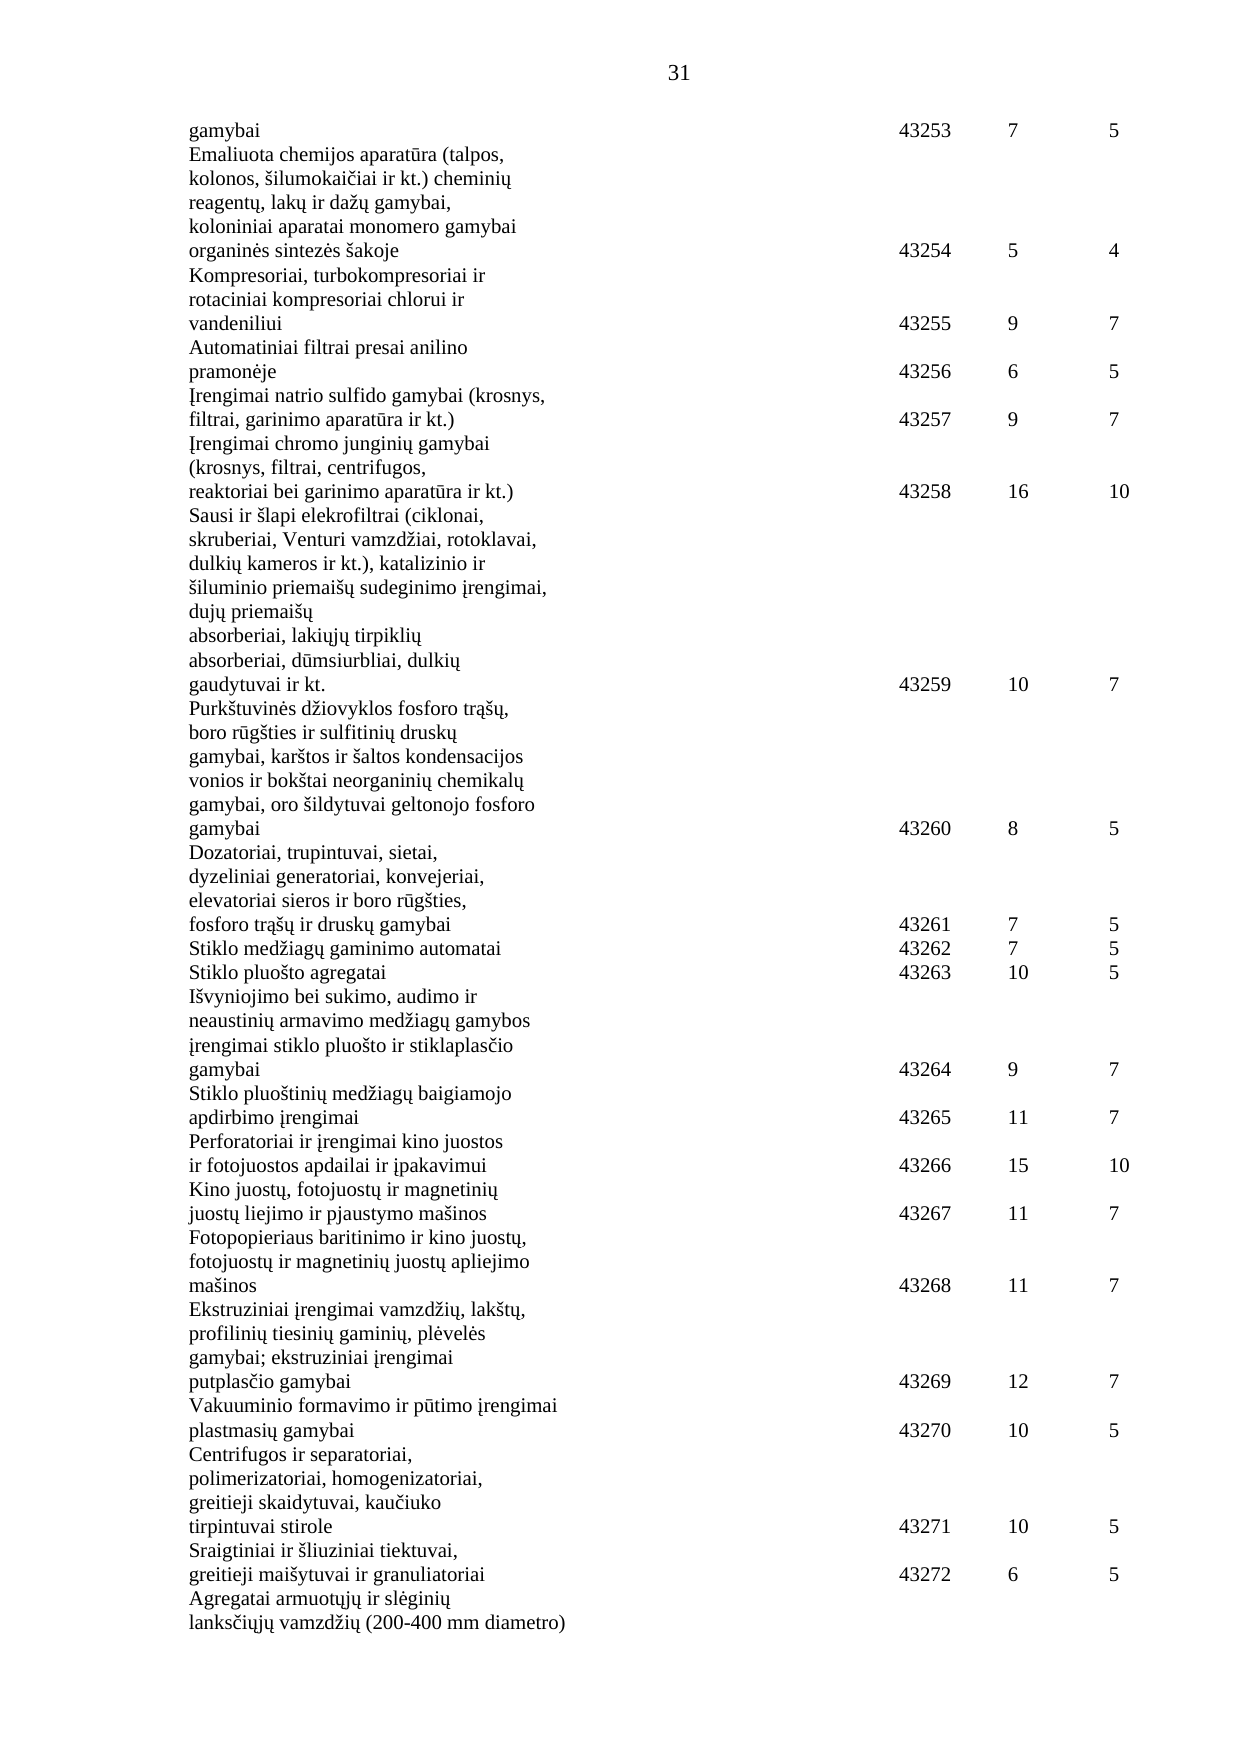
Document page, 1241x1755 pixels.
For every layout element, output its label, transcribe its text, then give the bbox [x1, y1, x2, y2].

table_cell [888, 527, 996, 551]
table_cell 5 [1098, 816, 1181, 840]
table_cell [996, 1297, 1097, 1321]
table_cell (krosnys, filtrai, centrifugos, [177, 455, 888, 479]
table_cell [1098, 1249, 1181, 1273]
table_cell [1098, 263, 1181, 287]
table_cell 7 [1098, 1057, 1181, 1081]
table_cell 43264 [888, 1057, 996, 1081]
table_cell [888, 551, 996, 575]
table_cell [996, 383, 1097, 407]
table_cell [996, 287, 1097, 311]
table_cell gamybai, karštos ir šaltos kondensacijos [177, 744, 888, 768]
table_cell [1098, 1177, 1181, 1201]
table_cell rotaciniai kompresoriai chlorui ir [177, 287, 888, 311]
table_cell 43270 [888, 1418, 996, 1442]
table_cell [1098, 696, 1181, 720]
table_cell fosforo trąšų ir druskų gamybai [177, 912, 888, 936]
table_cell [1098, 166, 1181, 190]
table_cell dujų priemaišų [177, 599, 888, 623]
table_cell [996, 455, 1097, 479]
table_cell 43265 [888, 1105, 996, 1129]
table_cell [1098, 383, 1181, 407]
table_cell [888, 503, 996, 527]
table_cell [888, 1490, 996, 1514]
table_cell Automatiniai filtrai presai anilino [177, 335, 888, 359]
table_cell [996, 166, 1097, 190]
table_cell 11 [996, 1105, 1097, 1129]
table_cell [888, 455, 996, 479]
table_cell [996, 431, 1097, 455]
table_cell tirpintuvai stirole [177, 1514, 888, 1538]
table_cell 7 [1098, 1273, 1181, 1297]
table_cell [1098, 1586, 1181, 1610]
table_cell 16 [996, 479, 1097, 503]
table_cell [996, 1610, 1097, 1634]
table_cell [888, 263, 996, 287]
table_cell ir fotojuostos apdailai ir įpakavimui [177, 1153, 888, 1177]
table_cell [1098, 648, 1181, 672]
table_cell plastmasių gamybai [177, 1418, 888, 1442]
table_cell 5 [1098, 1418, 1181, 1442]
table_cell [1098, 455, 1181, 479]
table_cell 5 [1098, 960, 1181, 984]
table_cell neaustinių armavimo medžiagų gamybos [177, 1009, 888, 1032]
table_cell 6 [996, 359, 1097, 383]
table_cell [996, 214, 1097, 238]
table_cell [888, 383, 996, 407]
table_cell 7 [1098, 1105, 1181, 1129]
table_cell 7 [996, 936, 1097, 960]
table_cell Stiklo medžiagų gaminimo automatai [177, 936, 888, 960]
table_cell [996, 744, 1097, 768]
table_cell Fotopopieriaus baritinimo ir kino juostų, [177, 1225, 888, 1249]
table_cell [996, 888, 1097, 912]
table_cell šiluminio priemaišų sudeginimo įrengimai, [177, 575, 888, 599]
table_cell 5 [1098, 118, 1181, 142]
table_cell absorberiai, lakiųjų tirpiklių [177, 624, 888, 647]
table_cell 7 [1098, 311, 1181, 335]
table_cell 43260 [888, 816, 996, 840]
table_cell [1098, 1129, 1181, 1153]
table_cell polimerizatoriai, homogenizatoriai, [177, 1466, 888, 1490]
table_cell 7 [1098, 1369, 1181, 1393]
table_cell fotojuostų ir magnetinių juostų apliejimo [177, 1249, 888, 1273]
table_cell [888, 1081, 996, 1105]
table_cell [1098, 551, 1181, 575]
table_cell gaudytuvai ir kt. [177, 672, 888, 696]
table_cell [996, 527, 1097, 551]
table_cell [1098, 720, 1181, 744]
table_cell 5 [1098, 1562, 1181, 1586]
table_cell [1098, 335, 1181, 359]
table_cell [996, 1033, 1097, 1057]
table_cell [888, 1442, 996, 1466]
table_cell [996, 768, 1097, 792]
table_cell 7 [996, 118, 1097, 142]
table_cell reagentų, lakų ir dažų gamybai, [177, 190, 888, 214]
table_cell [1098, 840, 1181, 864]
table_cell [996, 1129, 1097, 1153]
table_cell Agregatai armuotųjų ir slėginių [177, 1586, 888, 1610]
table_cell [996, 1586, 1097, 1610]
table_cell 43255 [888, 311, 996, 335]
table_cell [888, 335, 996, 359]
table_cell 43257 [888, 407, 996, 431]
table_cell [996, 648, 1097, 672]
table_cell [1098, 1081, 1181, 1105]
table_cell 9 [996, 1057, 1097, 1081]
table_cell [1098, 1297, 1181, 1321]
table_cell [1098, 1225, 1181, 1249]
table_cell [996, 720, 1097, 744]
table_cell 7 [1098, 1201, 1181, 1225]
table_cell 43262 [888, 936, 996, 960]
table_cell [888, 1009, 996, 1032]
table_cell [888, 696, 996, 720]
table_cell [1098, 287, 1181, 311]
table_cell [996, 1490, 1097, 1514]
table_cell absorberiai, dūmsiurbliai, dulkių [177, 648, 888, 672]
table_cell Įrengimai chromo junginių gamybai [177, 431, 888, 455]
table_cell [888, 1394, 996, 1417]
table_cell 11 [996, 1201, 1097, 1225]
table_cell juostų liejimo ir pjaustymo mašinos [177, 1201, 888, 1225]
table_cell greitieji maišytuvai ir granuliatoriai [177, 1562, 888, 1586]
table_cell [888, 792, 996, 816]
table_cell [888, 287, 996, 311]
table_cell [888, 1129, 996, 1153]
table_cell [888, 142, 996, 166]
table_cell 43256 [888, 359, 996, 383]
table_cell 5 [996, 239, 1097, 262]
table_cell vandeniliui [177, 311, 888, 335]
table_cell [1098, 1345, 1181, 1369]
table_cell apdirbimo įrengimai [177, 1105, 888, 1129]
table_cell 5 [1098, 936, 1181, 960]
table_cell [1098, 1610, 1181, 1634]
table_cell 43253 [888, 118, 996, 142]
table_cell 43258 [888, 479, 996, 503]
table_cell Išvyniojimo bei sukimo, audimo ir [177, 984, 888, 1008]
table_cell 7 [1098, 672, 1181, 696]
table_cell gamybai [177, 118, 888, 142]
table_cell vonios ir bokštai neorganinių chemikalų [177, 768, 888, 792]
table_cell [888, 648, 996, 672]
table_cell [888, 984, 996, 1008]
table_cell [888, 1033, 996, 1057]
table_cell [1098, 1490, 1181, 1514]
table_cell [996, 142, 1097, 166]
table_cell [1098, 1033, 1181, 1057]
table_cell įrengimai stiklo pluošto ir stiklaplasčio [177, 1033, 888, 1057]
table_cell [996, 1081, 1097, 1105]
table_cell [1098, 624, 1181, 647]
table_cell 7 [996, 912, 1097, 936]
table_cell [1098, 792, 1181, 816]
table_cell [1098, 1321, 1181, 1345]
table_cell [996, 1009, 1097, 1032]
table_cell [1098, 431, 1181, 455]
table_cell [888, 1586, 996, 1610]
table_cell 8 [996, 816, 1097, 840]
table_cell [996, 1538, 1097, 1562]
table_cell [888, 1297, 996, 1321]
table_cell profilinių tiesinių gaminių, plėvelės [177, 1321, 888, 1345]
table_cell Vakuuminio formavimo ir pūtimo įrengimai [177, 1394, 888, 1417]
table_cell pramonėje [177, 359, 888, 383]
table_cell [1098, 768, 1181, 792]
table_cell 10 [1098, 1153, 1181, 1177]
table_cell filtrai, garinimo aparatūra ir kt.) [177, 407, 888, 431]
table_cell [888, 1177, 996, 1201]
table_cell [996, 864, 1097, 888]
table_cell 5 [1098, 912, 1181, 936]
table_cell [888, 624, 996, 647]
table_cell Kino juostų, fotojuostų ir magnetinių [177, 1177, 888, 1201]
table_cell [1098, 190, 1181, 214]
table_cell 43269 [888, 1369, 996, 1393]
table_cell 43261 [888, 912, 996, 936]
table_cell [1098, 214, 1181, 238]
table_cell [1098, 142, 1181, 166]
table_cell [996, 624, 1097, 647]
table_cell Purkštuvinės džiovyklos fosforo trąšų, [177, 696, 888, 720]
table_cell [888, 575, 996, 599]
table_cell [996, 840, 1097, 864]
table_cell [996, 1345, 1097, 1369]
table_cell 7 [1098, 407, 1181, 431]
table_cell [888, 744, 996, 768]
table_cell 43263 [888, 960, 996, 984]
table_cell 10 [996, 672, 1097, 696]
table_cell [1098, 1466, 1181, 1490]
table_cell 43272 [888, 1562, 996, 1586]
table_cell dulkių kameros ir kt.), katalizinio ir [177, 551, 888, 575]
table_cell [1098, 744, 1181, 768]
table_cell 10 [996, 1418, 1097, 1442]
table_cell koloniniai aparatai monomero gamybai [177, 214, 888, 238]
table_cell Dozatoriai, trupintuvai, sietai, [177, 840, 888, 864]
table_cell [1098, 575, 1181, 599]
table_cell Emaliuota chemijos aparatūra (talpos, [177, 142, 888, 166]
table_cell Kompresoriai, turbokompresoriai ir [177, 263, 888, 287]
table_cell Stiklo pluošto agregatai [177, 960, 888, 984]
table_cell 4 [1098, 239, 1181, 262]
table_cell [888, 768, 996, 792]
table_cell gamybai [177, 816, 888, 840]
table_cell [996, 1442, 1097, 1466]
table_cell 6 [996, 1562, 1097, 1586]
table_cell 43259 [888, 672, 996, 696]
table_cell [1098, 984, 1181, 1008]
table_cell 43271 [888, 1514, 996, 1538]
table_cell 43266 [888, 1153, 996, 1177]
table_cell [888, 888, 996, 912]
table_cell [1098, 864, 1181, 888]
table_cell 5 [1098, 359, 1181, 383]
table_cell putplasčio gamybai [177, 1369, 888, 1393]
table_cell [1098, 888, 1181, 912]
table_cell [1098, 599, 1181, 623]
table_cell reaktoriai bei garinimo aparatūra ir kt.) [177, 479, 888, 503]
table_cell [1098, 1538, 1181, 1562]
table_cell [888, 1538, 996, 1562]
table_cell [996, 696, 1097, 720]
table_cell elevatoriai sieros ir boro rūgšties, [177, 888, 888, 912]
table_cell [888, 1225, 996, 1249]
table_cell 12 [996, 1369, 1097, 1393]
table_cell Sraigtiniai ir šliuziniai tiektuvai, [177, 1538, 888, 1562]
table_cell [996, 1225, 1097, 1249]
table_cell 5 [1098, 1514, 1181, 1538]
table_cell [996, 1466, 1097, 1490]
table_cell [1098, 1442, 1181, 1466]
table_cell 43267 [888, 1201, 996, 1225]
table_cell gamybai [177, 1057, 888, 1081]
table_cell dyzeliniai generatoriai, konvejeriai, [177, 864, 888, 888]
table_cell 10 [1098, 479, 1181, 503]
table_cell [888, 431, 996, 455]
table_cell [996, 575, 1097, 599]
table_cell [888, 1610, 996, 1634]
table_cell [888, 166, 996, 190]
table_cell [996, 984, 1097, 1008]
table_cell Sausi ir šlapi elekrofiltrai (ciklonai, [177, 503, 888, 527]
table_cell 10 [996, 960, 1097, 984]
table_cell [996, 335, 1097, 359]
table_cell [996, 1249, 1097, 1273]
table_cell greitieji skaidytuvai, kaučiuko [177, 1490, 888, 1514]
table_cell 15 [996, 1153, 1097, 1177]
table_cell 10 [996, 1514, 1097, 1538]
table_cell [1098, 503, 1181, 527]
table_cell [888, 1249, 996, 1273]
table_cell organinės sintezės šakoje [177, 239, 888, 262]
table_cell 43254 [888, 239, 996, 262]
table_cell 43268 [888, 1273, 996, 1297]
table_cell [1098, 1009, 1181, 1032]
table_cell Stiklo pluoštinių medžiagų baigiamojo [177, 1081, 888, 1105]
table_cell gamybai, oro šildytuvai geltonojo fosforo [177, 792, 888, 816]
table_cell [996, 1177, 1097, 1201]
table_cell [888, 720, 996, 744]
table_cell boro rūgšties ir sulfitinių druskų [177, 720, 888, 744]
table_cell mašinos [177, 1273, 888, 1297]
table_cell skruberiai, Venturi vamzdžiai, rotoklavai, [177, 527, 888, 551]
table_cell [996, 599, 1097, 623]
table_cell [888, 190, 996, 214]
table_cell [996, 190, 1097, 214]
table_cell [888, 1321, 996, 1345]
table_cell Ekstruziniai įrengimai vamzdžių, lakštų, [177, 1297, 888, 1321]
table_cell Perforatoriai ir įrengimai kino juostos [177, 1129, 888, 1153]
table_cell Įrengimai natrio sulfido gamybai (krosnys, [177, 383, 888, 407]
table_cell gamybai; ekstruziniai įrengimai [177, 1345, 888, 1369]
table_cell [996, 792, 1097, 816]
table_cell [1098, 1394, 1181, 1417]
table_cell [996, 1321, 1097, 1345]
table_cell [888, 1466, 996, 1490]
table_cell [996, 551, 1097, 575]
table_cell kolonos, šilumokaičiai ir kt.) cheminių [177, 166, 888, 190]
table_cell 9 [996, 311, 1097, 335]
table_cell Centrifugos ir separatoriai, [177, 1442, 888, 1466]
table_cell [996, 1394, 1097, 1417]
table_cell lanksčiųjų vamzdžių (200-400 mm diametro) [177, 1610, 888, 1634]
table_cell [1098, 527, 1181, 551]
table_cell [888, 840, 996, 864]
table_cell [888, 214, 996, 238]
table_cell 9 [996, 407, 1097, 431]
table_cell 11 [996, 1273, 1097, 1297]
table_cell [888, 599, 996, 623]
table_cell [888, 1345, 996, 1369]
table_cell [996, 263, 1097, 287]
table_cell [888, 864, 996, 888]
table_cell [996, 503, 1097, 527]
